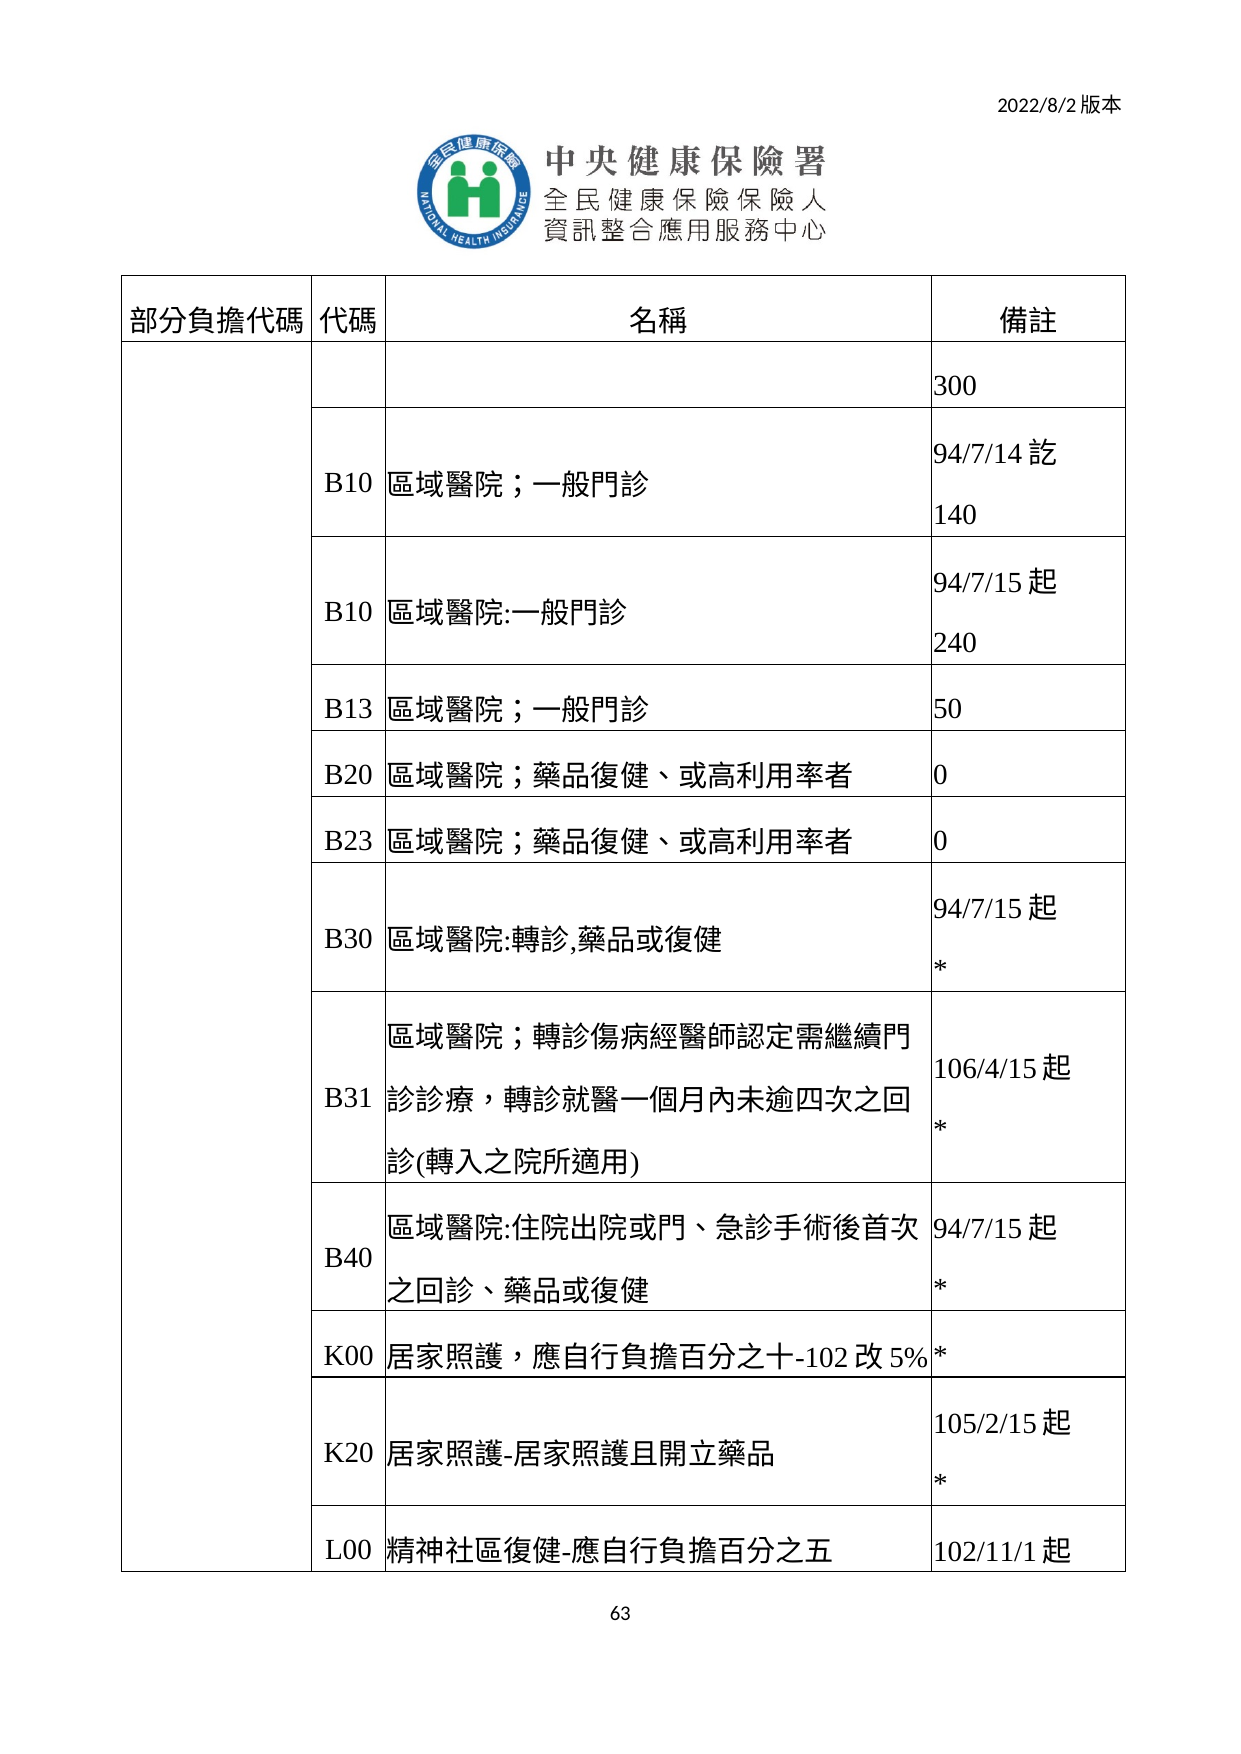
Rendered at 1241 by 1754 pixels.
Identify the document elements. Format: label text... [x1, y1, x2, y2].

table_cell 94/7/15起 * [932, 1183, 1125, 1310]
table_cell 50 [932, 665, 1125, 730]
table_cell 區域醫院:轉診,藥品或復健 [386, 863, 931, 991]
table_cell B30 [312, 863, 385, 991]
table_cell 區域醫院；轉診傷病經醫師認定需繼續門診診療，轉診就醫一個月內未逾四次之回診(轉入之院所適用) [386, 992, 931, 1182]
table_cell B40 [312, 1183, 385, 1310]
table_cell [122, 342, 311, 1571]
table_cell 區域醫院:住院出院或門、急診手術後首次之回診、藥品或復健 [386, 1183, 931, 1310]
table_cell [312, 342, 385, 407]
table_cell 區域醫院；一般門診 [386, 408, 931, 536]
table_cell 105/2/15起 * [932, 1378, 1125, 1505]
table_header 名稱 [386, 276, 931, 341]
table_cell B13 [312, 665, 385, 730]
table_cell 精神社區復健-應自行負擔百分之五 [386, 1506, 931, 1571]
table_cell B20 [312, 731, 385, 796]
table_cell 區域醫院；藥品復健、或高利用率者 [386, 731, 931, 796]
table_header 部分負擔代碼 [122, 276, 311, 341]
table_cell B10 [312, 408, 385, 536]
table_cell 94/7/15起 * [932, 863, 1125, 991]
table_cell K00 [312, 1311, 385, 1376]
table_cell B23 [312, 797, 385, 862]
table_cell 居家照護-居家照護且開立藥品 [386, 1378, 931, 1505]
table_cell K20 [312, 1378, 385, 1505]
table_header 備註 [932, 276, 1125, 341]
table_cell 94/7/15起 240 [932, 537, 1125, 664]
table_header 代碼 [312, 276, 385, 341]
table_cell 區域醫院:一般門診 [386, 537, 931, 664]
table_cell 102/11/1起 [932, 1506, 1125, 1571]
table_cell 居家照護，應自行負擔百分之十-102改5% [386, 1311, 931, 1376]
table_cell 區域醫院；一般門診 [386, 665, 931, 730]
table_cell 區域醫院；藥品復健、或高利用率者 [386, 797, 931, 862]
table_cell [386, 342, 931, 407]
table_cell B31 [312, 992, 385, 1182]
table_cell 300 [932, 342, 1125, 407]
table_cell 0 [932, 797, 1125, 862]
table_cell B10 [312, 537, 385, 664]
table_cell L00 [312, 1506, 385, 1571]
table_cell 106/4/15起 * [932, 992, 1125, 1182]
table_cell 0 [932, 731, 1125, 796]
table_cell * [932, 1311, 1125, 1376]
table_cell 94/7/14訖 140 [932, 408, 1125, 536]
